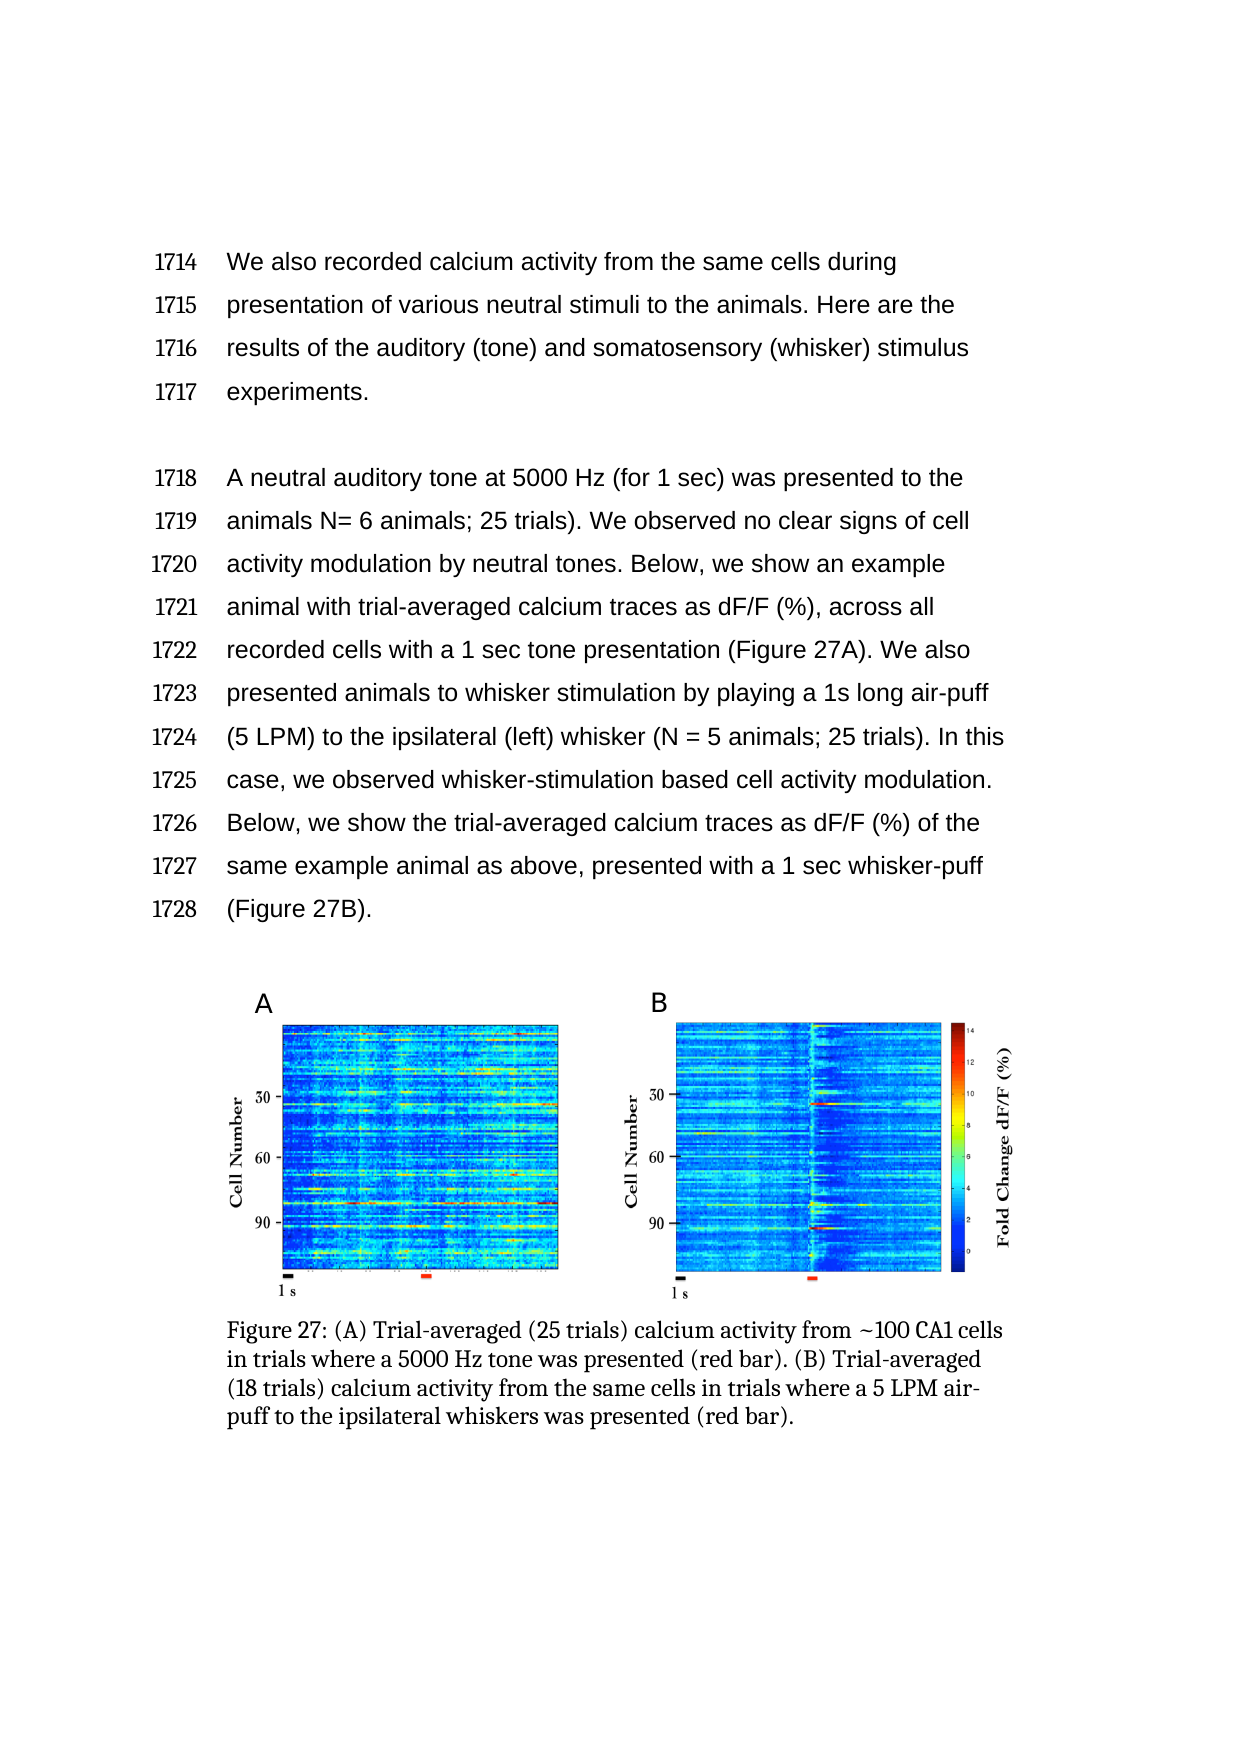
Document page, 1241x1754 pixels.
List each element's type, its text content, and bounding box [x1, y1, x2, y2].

text Figure 27: (A) Trial-averaged (25 trials) calcium activity from ~100 CA1 cells in trials where a 5000 Hz tone was presented (red bar). (B) Trial-averaged (18 trials) calcium activity from the same cells in trials where a 5 LPM air-puff to the ipsilateral whiskers was presented (red bar). [226, 1303, 1014, 1431]
text A neutral auditory tone at 5000 Hz (for 1 sec) was presented to the animals N= 6 animals; 25 trials). We observed no clear signs of cell activity modulation by neutral tones. Below, we show an example animal with trial-averaged calcium traces as dF/F (%), across all recorded cells with a 1 sec tone presentation (Figure 27A). We also presented animals to whisker stimulation by playing a 1s long air-puff (5 LPM) to the ipsilateral (left) whisker (N = 5 animals; 25 trials). In this case, we observed whisker-stimulation based cell activity modulation. Below, we show the trial-averaged calcium traces as dF/F (%) of the same example animal as above, presented with a 1 sec whisker-puff (Figure 27B). [226, 463, 1014, 923]
text We also recorded calcium activity from the same cells during presentation of various neutral stimuli to the animals. Here are the results of the auditory (tone) and somatosensory (whisker) stimulus experiments. [226, 247, 1014, 405]
